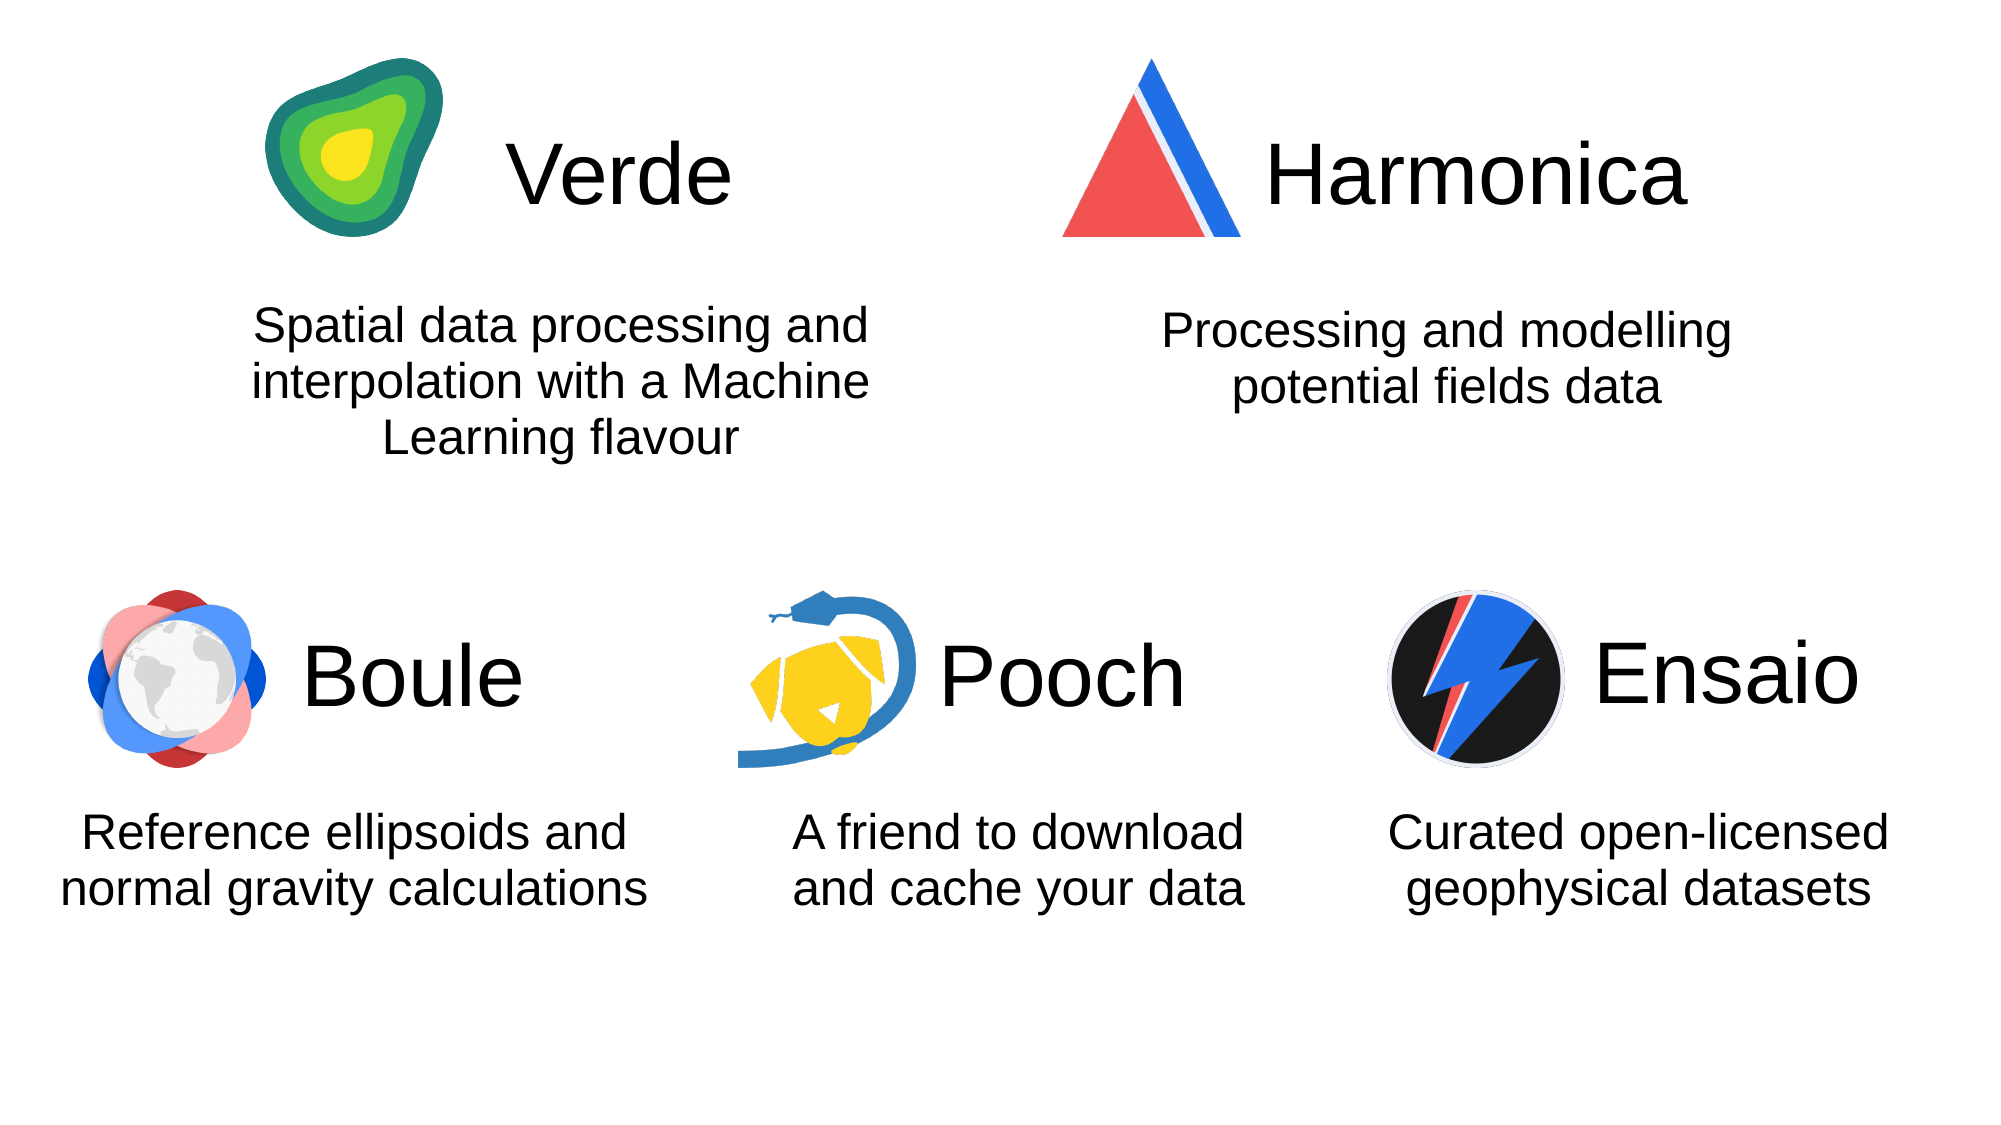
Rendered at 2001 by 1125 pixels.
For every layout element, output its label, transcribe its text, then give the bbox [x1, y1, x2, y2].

text_box Verde [472, 118, 768, 237]
picture [88, 590, 266, 768]
picture [1387, 590, 1565, 768]
text_box Spatial data processing and interpolation with a Machine Learning flavour [147, 290, 975, 473]
text_box A friend to download and cache your data [738, 797, 1300, 1004]
text_box Ensaio [1535, 616, 1920, 739]
picture [265, 58, 443, 237]
text_box Reference ellipsoids and normal gravity calculations [0, 797, 709, 975]
text_box Boule [265, 620, 562, 739]
picture [1062, 58, 1241, 237]
picture [738, 590, 916, 768]
text_box Processing and modelling potential fields data [1092, 295, 1802, 473]
text_box Pooch [915, 620, 1211, 739]
text_box Harmonica [1210, 118, 1743, 266]
text_box Curated open-licensed geophysical datasets [1358, 797, 1920, 945]
